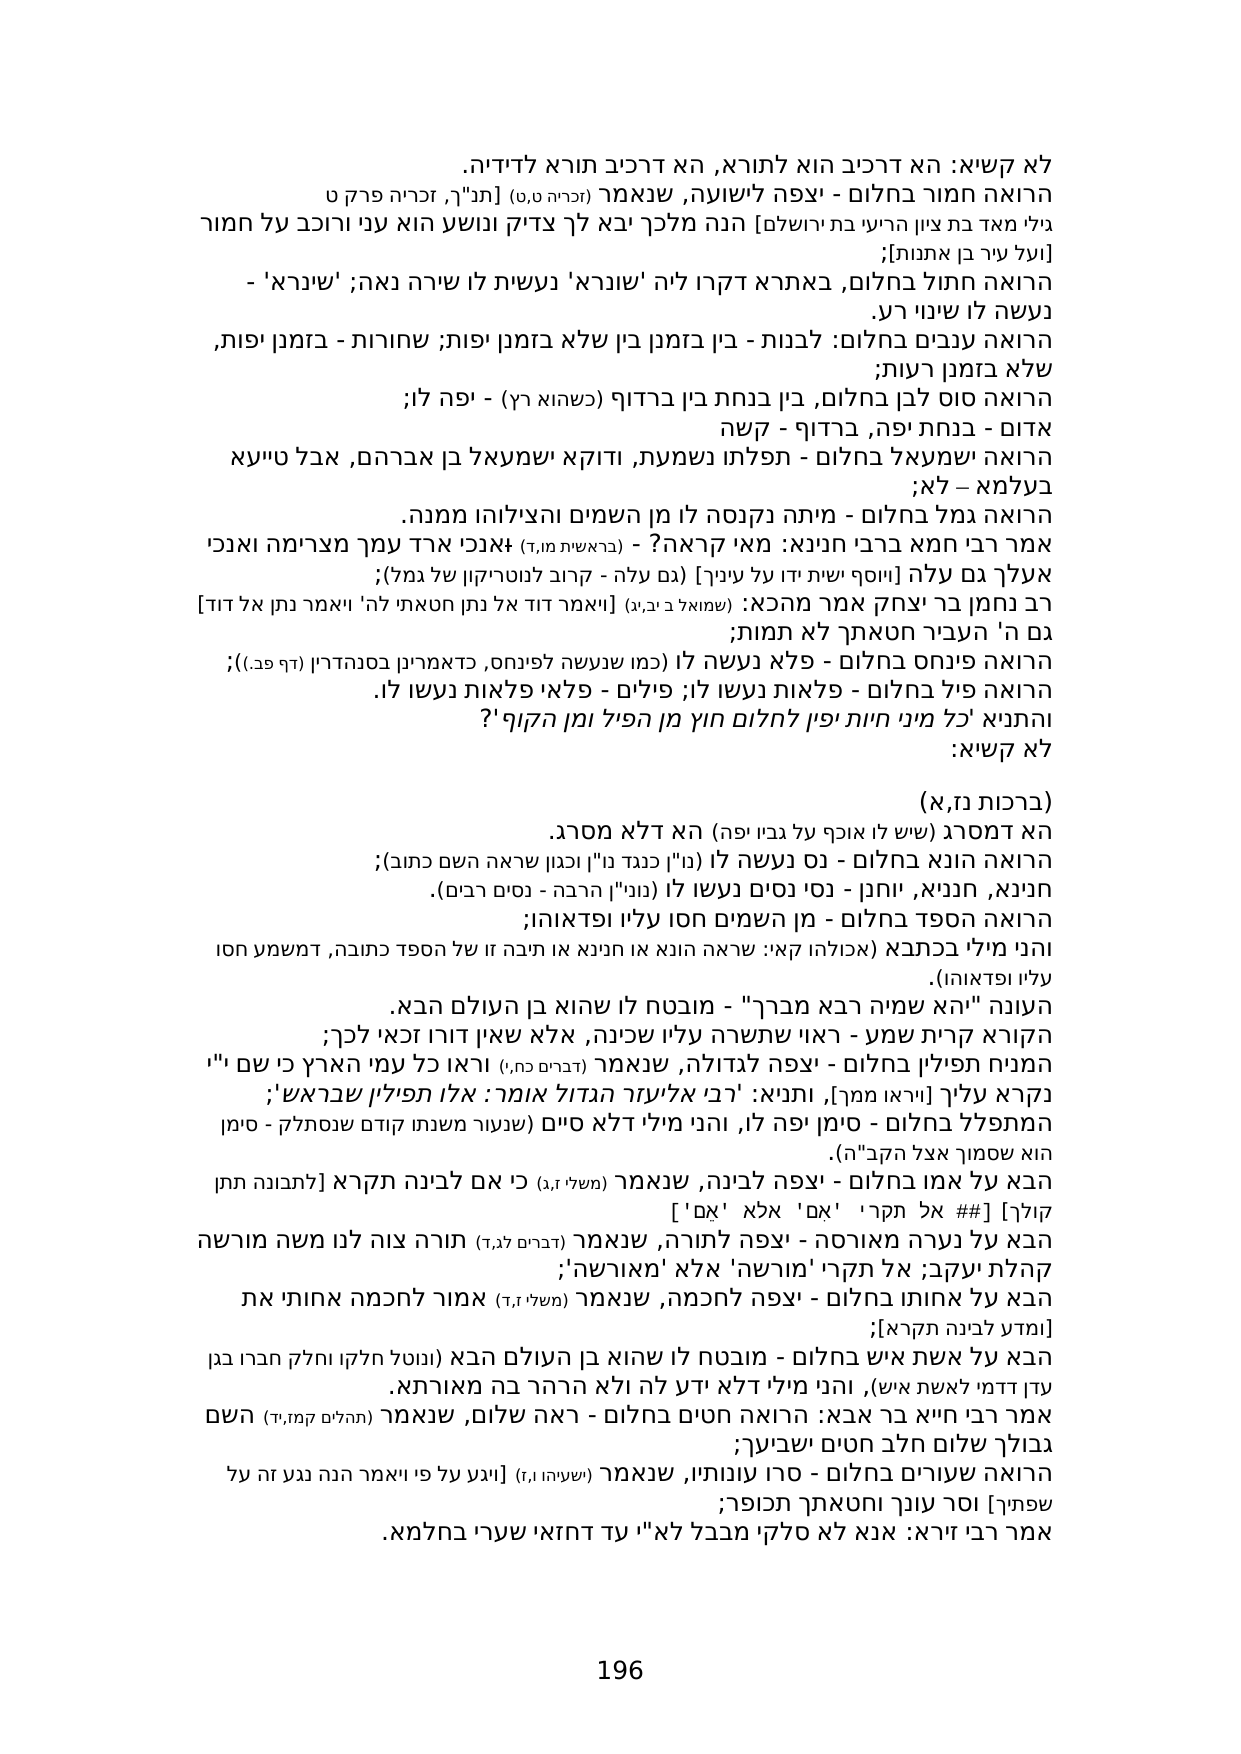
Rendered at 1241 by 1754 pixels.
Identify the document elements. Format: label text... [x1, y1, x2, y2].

text הרואה גמל בחלום - מיתה נקנסה לו מן השמים והצילוהו ממנה. [187, 500, 1053, 529]
text הרואה פיל בחלום - פלאות נעשו לו; פילים - פלאי פלאות נעשו לו. [187, 676, 1053, 705]
text הרואה חמור בחלום - יצפה לישועה, שנאמר (זכריה ט,ט) [תנ"ך, זכריה פרק ט [187, 179, 1053, 208]
text העונה "יהא שמיה רבא מברך" - מובטח לו שהוא בן העולם הבא. [187, 991, 1053, 1020]
text חנינא, חנניא, יוחנן - נסי נסים נעשו לו (נוני"ן הרבה - נסים רבים). [187, 874, 1053, 904]
text אמר רבי חייא בר אבא: הרואה חטים בחלום - ראה שלום, שנאמר (תהלים קמז,יד) השם גבולך שלום חלב חטים ישביעך; [187, 1400, 1053, 1459]
text אדום - בנחת יפה, ברדוף - קשה [187, 413, 1053, 442]
text הקורא קרית שמע - ראוי שתשרה עליו שכינה, אלא שאין דורו זכאי לכך; [187, 1020, 1053, 1049]
text הרואה שעורים בחלום - סרו עונותיו, שנאמר (ישעיהו ו,ז) [ויגע על פי ויאמר הנה נגע זה על שפתיך] וסר עונך וחטאתך תכופר; [187, 1459, 1053, 1517]
text הא דמסרג (שיש לו אוכף על גביו יפה) הא דלא מסרג. [187, 816, 1053, 845]
text המתפלל בחלום - סימן יפה לו, והני מילי דלא סיים (שנעור משנתו קודם שנסתלק - סימן הוא שסמוך אצל הקב"ה). [187, 1108, 1053, 1166]
text הרואה ענבים בחלום: לבנות - בין בזמנן בין שלא בזמנן יפות; שחורות - בזמנן יפות, שלא בזמנן רעות; [187, 325, 1053, 383]
text הרואה פינחס בחלום - פלא נעשה לו (כמו שנעשה לפינחס, כדאמרינן בסנהדרין (דף פב.)); [187, 646, 1053, 676]
text אמר רבי זירא: אנא לא סלקי מבבל לא"י עד דחזאי שערי בחלמא. [187, 1517, 1053, 1546]
text לא קשיא: הא דרכיב הוא לתורא, הא דרכיב תורא לדידיה. [187, 150, 1053, 179]
text הרואה חתול בחלום, באתרא דקרו ליה 'שונרא' נעשית לו שירה נאה; 'שינרא' - נעשה לו שינוי רע. [187, 267, 1053, 325]
text אמר רבי חמא ברבי חנינא: מאי קראה? - (בראשית מו,ד) ואנכי ארד עמך מצרימה ואנכי אעלך גם עלה [ויוסף ישית ידו על עיניך] (גם עלה - קרוב לנוטריקון של גמל); [187, 529, 1053, 588]
text (ברכות נז,א) [187, 787, 1053, 816]
text המניח תפילין בחלום - יצפה לגדולה, שנאמר (דברים כח,י) וראו כל עמי הארץ כי שם י"י נקרא עליך [ויראו ממך], ותניא: 'רבי אליעזר הגדול אומר: אלו תפילין שבראש'; [187, 1049, 1053, 1108]
text והתניא 'כל מיני חיות יפין לחלום חוץ מן הפיל ומן הקוף'? [187, 705, 1053, 734]
text הרואה ישמעאל בחלום - תפלתו נשמעת, ודוקא ישמעאל בן אברהם, אבל טייעא בעלמא – לא; [187, 442, 1053, 500]
text רב נחמן בר יצחק אמר מהכא: (שמואל ב יב,יג) [ויאמר דוד אל נתן חטאתי לה' ויאמר נתן אל דוד] גם ה' העביר חטאתך לא תמות; [187, 588, 1053, 646]
text הבא על אחותו בחלום - יצפה לחכמה, שנאמר (משלי ז,ד) אמור לחכמה אחותי את [ומדע לבינה תקרא]; [187, 1283, 1053, 1342]
text והני מילי בכתבא (אכולהו קאי: שראה הונא או חנינא או תיבה זו של הספד כתובה, דמשמע חסו עליו ופדאוהו). [187, 933, 1053, 991]
text גילי מאד בת ציון הריעי בת ירושלם] הנה מלכך יבא לך צדיק ונושע הוא עני ורוכב על חמור [ועל עיר בן אתנות]; [187, 208, 1053, 267]
text הבא על אשת איש בחלום - מובטח לו שהוא בן העולם הבא (ונוטל חלקו וחלק חברו בגן עדן דדמי לאשת איש), והני מילי דלא ידע לה ולא הרהר בה מאורתא. [187, 1342, 1053, 1400]
text הבא על אמו בחלום - יצפה לבינה, שנאמר (משלי ז,ג) כי אם לבינה תקרא [לתבונה תתן קולך] [## אל תקרי 'אִם' אלא 'אֵם'] [187, 1166, 1053, 1225]
text הרואה סוס לבן בחלום, בין בנחת בין ברדוף (כשהוא רץ) - יפה לו; [187, 383, 1053, 413]
text לא קשיא: [187, 734, 1053, 763]
text הרואה הספד בחלום - מן השמים חסו עליו ופדאוהו; [187, 904, 1053, 933]
text הרואה הונא בחלום - נס נעשה לו (נו"ן כנגד נו"ן וכגון שראה השם כתוב); [187, 845, 1053, 874]
text הבא על נערה מאורסה - יצפה לתורה, שנאמר (דברים לג,ד) תורה צוה לנו משה מורשה קהלת יעקב; אל תקרי 'מורשה' אלא 'מאורשה'; [187, 1225, 1053, 1283]
